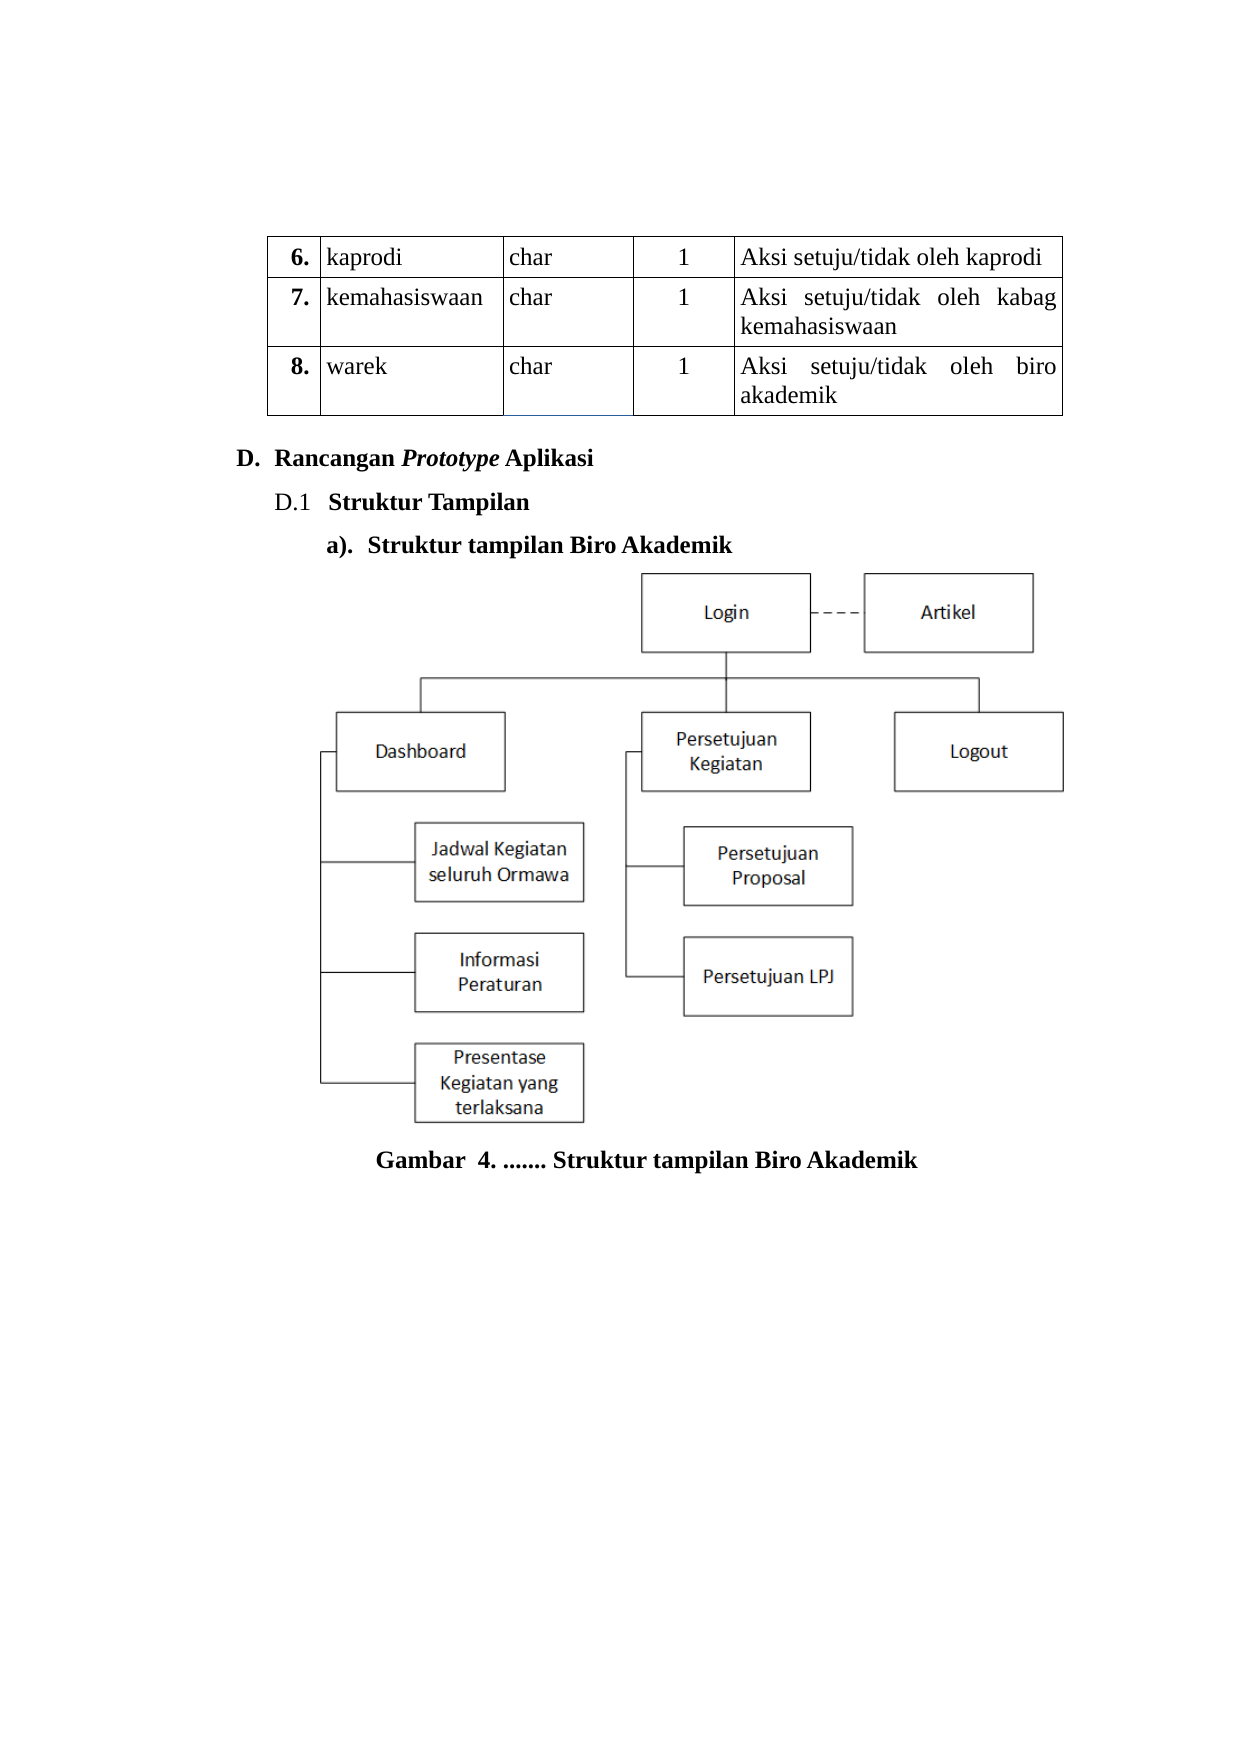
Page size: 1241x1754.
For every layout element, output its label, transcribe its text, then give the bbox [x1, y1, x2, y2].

table_cell char [504, 237, 633, 277]
table_cell 1 [634, 347, 734, 415]
list Struktur Tampilan [274, 487, 1063, 515]
text Gambar 4. ....... Struktur tampilan Biro Akademik [236, 1131, 1063, 1173]
table_cell 1 [634, 237, 734, 277]
table_cell [268, 237, 320, 277]
table_cell kaprodi [321, 237, 503, 277]
list Struktur tampilan Biro Akademik [326, 530, 1063, 558]
table_cell char [504, 278, 633, 346]
table_cell Aksi setuju/tidak oleh biro akademik [735, 347, 1062, 415]
table_cell Aksi setuju/tidak oleh kaprodi [735, 237, 1062, 277]
picture [319, 572, 1065, 1131]
table_cell 1 [634, 278, 734, 346]
table_cell Aksi setuju/tidak oleh kabag kemahasiswaan [735, 278, 1062, 346]
table_cell [268, 278, 320, 346]
table_cell kemahasiswaan [321, 278, 503, 346]
list Rancangan Prototype Aplikasi [236, 443, 1063, 472]
table_cell warek [321, 347, 503, 415]
table_cell [268, 347, 320, 415]
table_cell char [504, 347, 633, 415]
